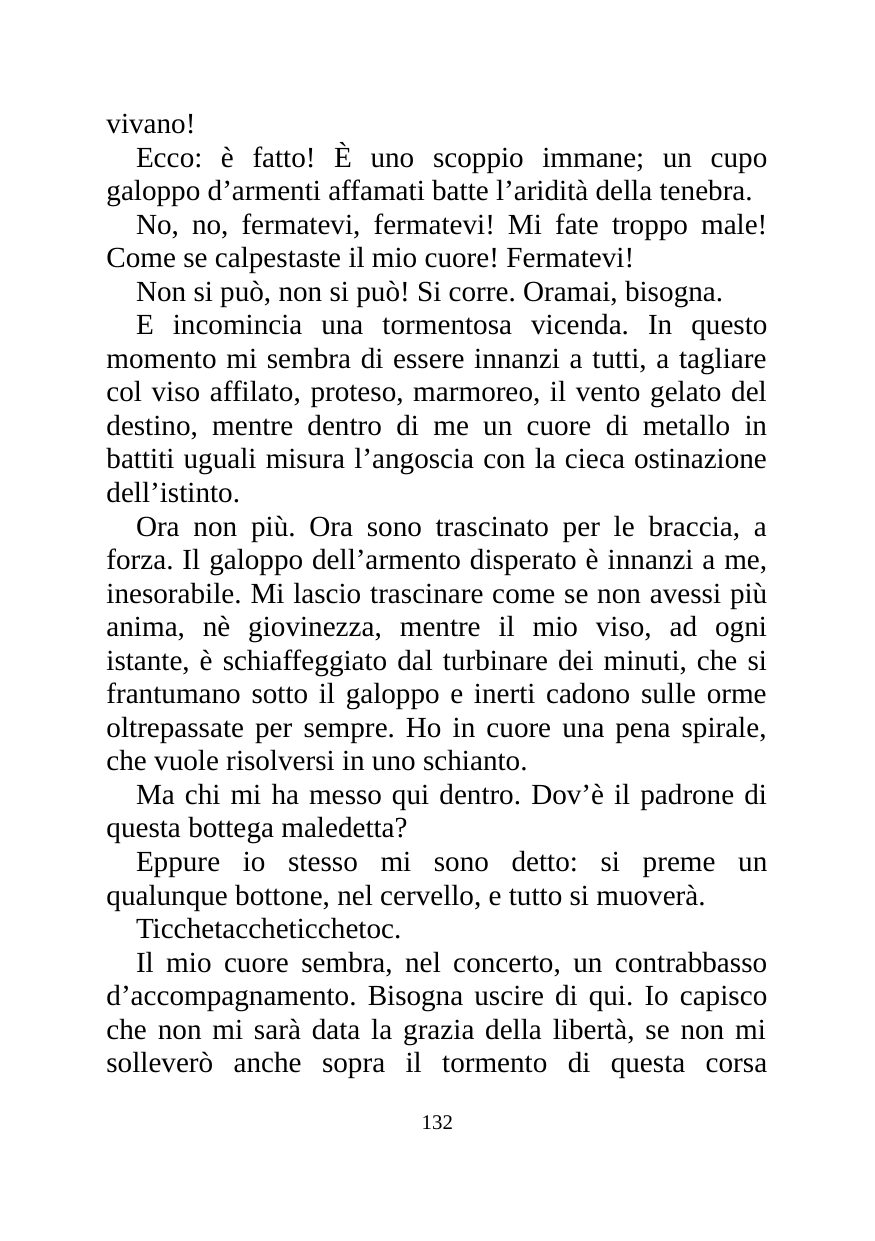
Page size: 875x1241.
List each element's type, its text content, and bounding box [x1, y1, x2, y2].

text Eppure io stesso mi sono detto: si preme un qualunque bottone, nel cervello, e tutto si muoverà. [106, 844, 768, 911]
text No, no, fermatevi, fermatevi! Mi fate troppo male! Come se calpestaste il mio cuore! Fermatevi! [106, 207, 768, 274]
text Ecco: è fatto! È uno scoppio immane; un cupo galoppo d’armenti affamati batte l’aridità della tenebra. [106, 140, 768, 207]
text Il mio cuore sembra, nel concerto, un contrabbasso d’accompagnamento. Bisogna uscire di qui. Io capisco che non mi sarà data la grazia della libertà, se non mi solleverò anche sopra il tormento di questa corsa [106, 945, 768, 1079]
text Ma chi mi ha messo qui dentro. Dov’è il padrone di questa bottega maledetta? [106, 777, 768, 844]
text Ticchetaccheticchetoc. [106, 911, 768, 945]
text vivano! [106, 106, 768, 140]
text E incomincia una tormentosa vicenda. In questo momento mi sembra di essere innanzi a tutti, a tagliare col viso affilato, proteso, marmoreo, il vento gelato del destino, mentre dentro di me un cuore di metallo in battiti uguali misura l’angoscia con la cieca ostinazione dell’istinto. [106, 307, 768, 509]
text Non si può, non si può! Si corre. Oramai, bisogna. [106, 274, 768, 307]
text Ora non più. Ora sono trascinato per le braccia, a forza. Il galoppo dell’armento disperato è innanzi a me, inesorabile. Mi lascio trascinare come se non avessi più anima, nè giovinezza, mentre il mio viso, ad ogni istante, è schiaffeggiato dal turbinare dei minuti, che si frantumano sotto il galoppo e inerti cadono sulle orme oltrepassate per sempre. Ho in cuore una pena spirale, che vuole risolversi in uno schianto. [106, 509, 768, 777]
